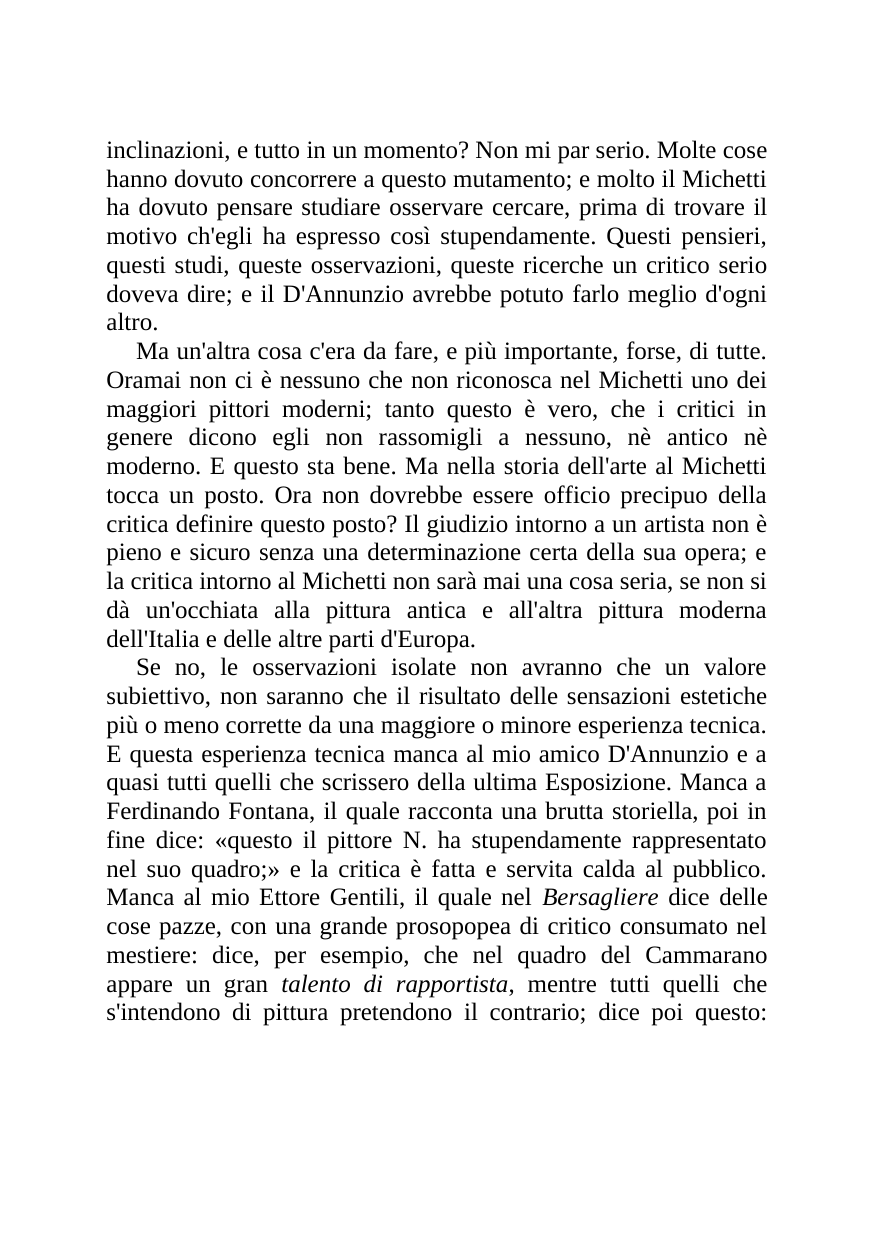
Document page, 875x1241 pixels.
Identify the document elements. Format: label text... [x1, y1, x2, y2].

text Se no, le osservazioni isolate non avranno che un valore subiettivo, non saranno che il risultato delle sensazioni estetiche più o meno corrette da una maggiore o minore esperienza tecnica. E questa esperienza tecnica manca al mio amico D'Annunzio e a quasi tutti quelli che scrissero della ultima Esposizione. Manca a Ferdinando Fontana, il quale racconta una brutta storiella, poi in fine dice: «questo il pittore N. ha stupendamente rappresentato nel suo quadro;» e la critica è fatta e servita calda al pubblico. Manca al mio Ettore Gentili, il quale nel Bersagliere dice delle cose pazze, con una grande prosopopea di critico consumato nel mestiere: dice, per esempio, che nel quadro del Cammarano appare un gran talento di rapportista, mentre tutti quelli che s'intendono di pittura pretendono il contrario; dice poi questo: [106, 652, 768, 1026]
text Ma un'altra cosa c'era da fare, e più importante, forse, di tutte. Oramai non ci è nessuno che non riconosca nel Michetti uno dei maggiori pittori moderni; tanto questo è vero, che i critici in genere dicono egli non rassomigli a nessuno, nè antico nè moderno. E questo sta bene. Ma nella storia dell'arte al Michetti tocca un posto. Ora non dovrebbe essere officio precipuo della critica definire questo posto? Il giudizio intorno a un artista non è pieno e sicuro senza una determinazione certa della sua opera; e la critica intorno al Michetti non sarà mai una cosa seria, se non si dà un'occhiata alla pittura antica e all'altra pittura moderna dell'Italia e delle altre parti d'Europa. [106, 336, 768, 652]
text inclinazioni, e tutto in un momento? Non mi par serio. Molte cose hanno dovuto concorrere a questo mutamento; e molto il Michetti ha dovuto pensare studiare osservare cercare, prima di trovare il motivo ch'egli ha espresso così stupendamente. Questi pensieri, questi studi, queste osservazioni, queste ricerche un critico serio doveva dire; e il D'Annunzio avrebbe potuto farlo meglio d'ogni altro. [106, 135, 768, 336]
